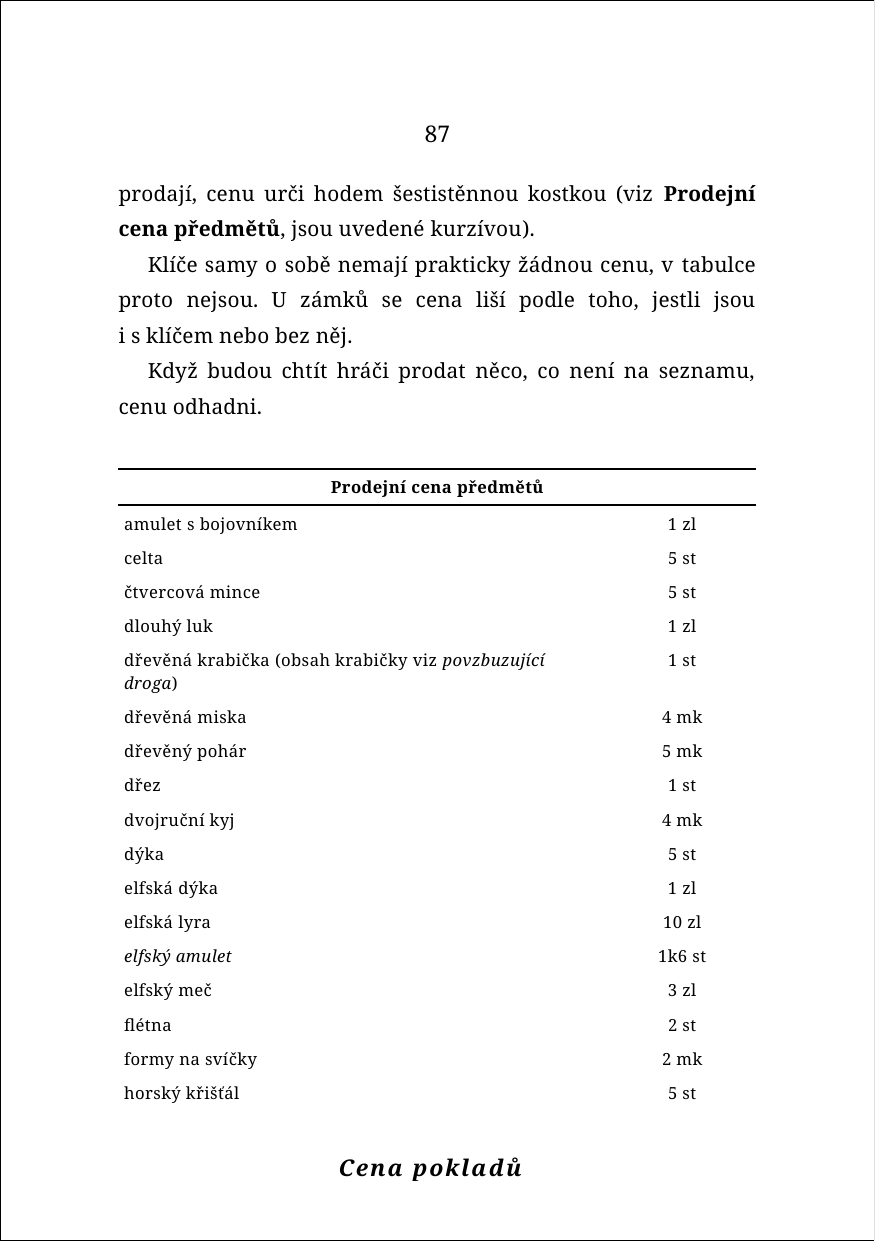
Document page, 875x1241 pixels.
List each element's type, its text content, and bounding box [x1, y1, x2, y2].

table_cell 1 st [608, 768, 756, 802]
text prodají, cenu urči hodem šestistěnnou kostkou (viz Prodejní cena předmětů, jsou uvedené kurzívou). Klíče samy o⁠ sobě nemají prakticky žádnou cenu, v⁠ tabulce proto nejsou. U⁠ zámků se cena liší podle toho, jestli jsou i⁠ s⁠ klíčem nebo bez něj. Když budou chtít hráči prodat něco, co není na seznamu, cenu odhadni. [118, 179, 756, 421]
table_cell 5 mk [608, 734, 756, 768]
table_cell 3 zl [608, 973, 756, 1007]
table_cell 5 st [608, 575, 756, 609]
table_cell formy na svíčky [118, 1042, 608, 1076]
table_cell elfský meč [118, 973, 608, 1007]
table_cell dlouhý luk [118, 609, 608, 643]
table_cell 4 mk [608, 803, 756, 837]
table_cell celta [118, 541, 608, 575]
table_cell 4 mk [608, 700, 756, 734]
table_cell dřez [118, 768, 608, 802]
table_cell amulet s⁠ bojovníkem [118, 506, 608, 541]
table_header Prodejní cena předmětů [118, 470, 756, 504]
table_cell elfský amulet [118, 939, 608, 973]
table_cell 2 st [608, 1008, 756, 1042]
table_cell 1 zl [608, 871, 756, 905]
table_cell dýka [118, 837, 608, 871]
table_cell 5 st [608, 541, 756, 575]
table_cell 1 zl [608, 609, 756, 643]
table_cell 10 zl [608, 905, 756, 939]
table_cell 2 mk [608, 1042, 756, 1076]
table_cell 5 st [608, 837, 756, 871]
table_cell elfská lyra [118, 905, 608, 939]
table_cell dvojruční kyj [118, 803, 608, 837]
table_cell dřevěná miska [118, 700, 608, 734]
table_cell dřevěná krabička (obsah krabičky viz povzbuzující droga) [118, 643, 608, 700]
table_cell elfská dýka [118, 871, 608, 905]
table_cell horský křišťál [118, 1076, 608, 1110]
table_cell dřevěný pohár [118, 734, 608, 768]
table_cell 5 st [608, 1076, 756, 1110]
table_cell 1 st [608, 643, 756, 700]
table_cell flétna [118, 1008, 608, 1042]
table_cell čtvercová mince [118, 575, 608, 609]
table_cell 1k6 st [608, 939, 756, 973]
table_cell 1 zl [608, 506, 756, 541]
